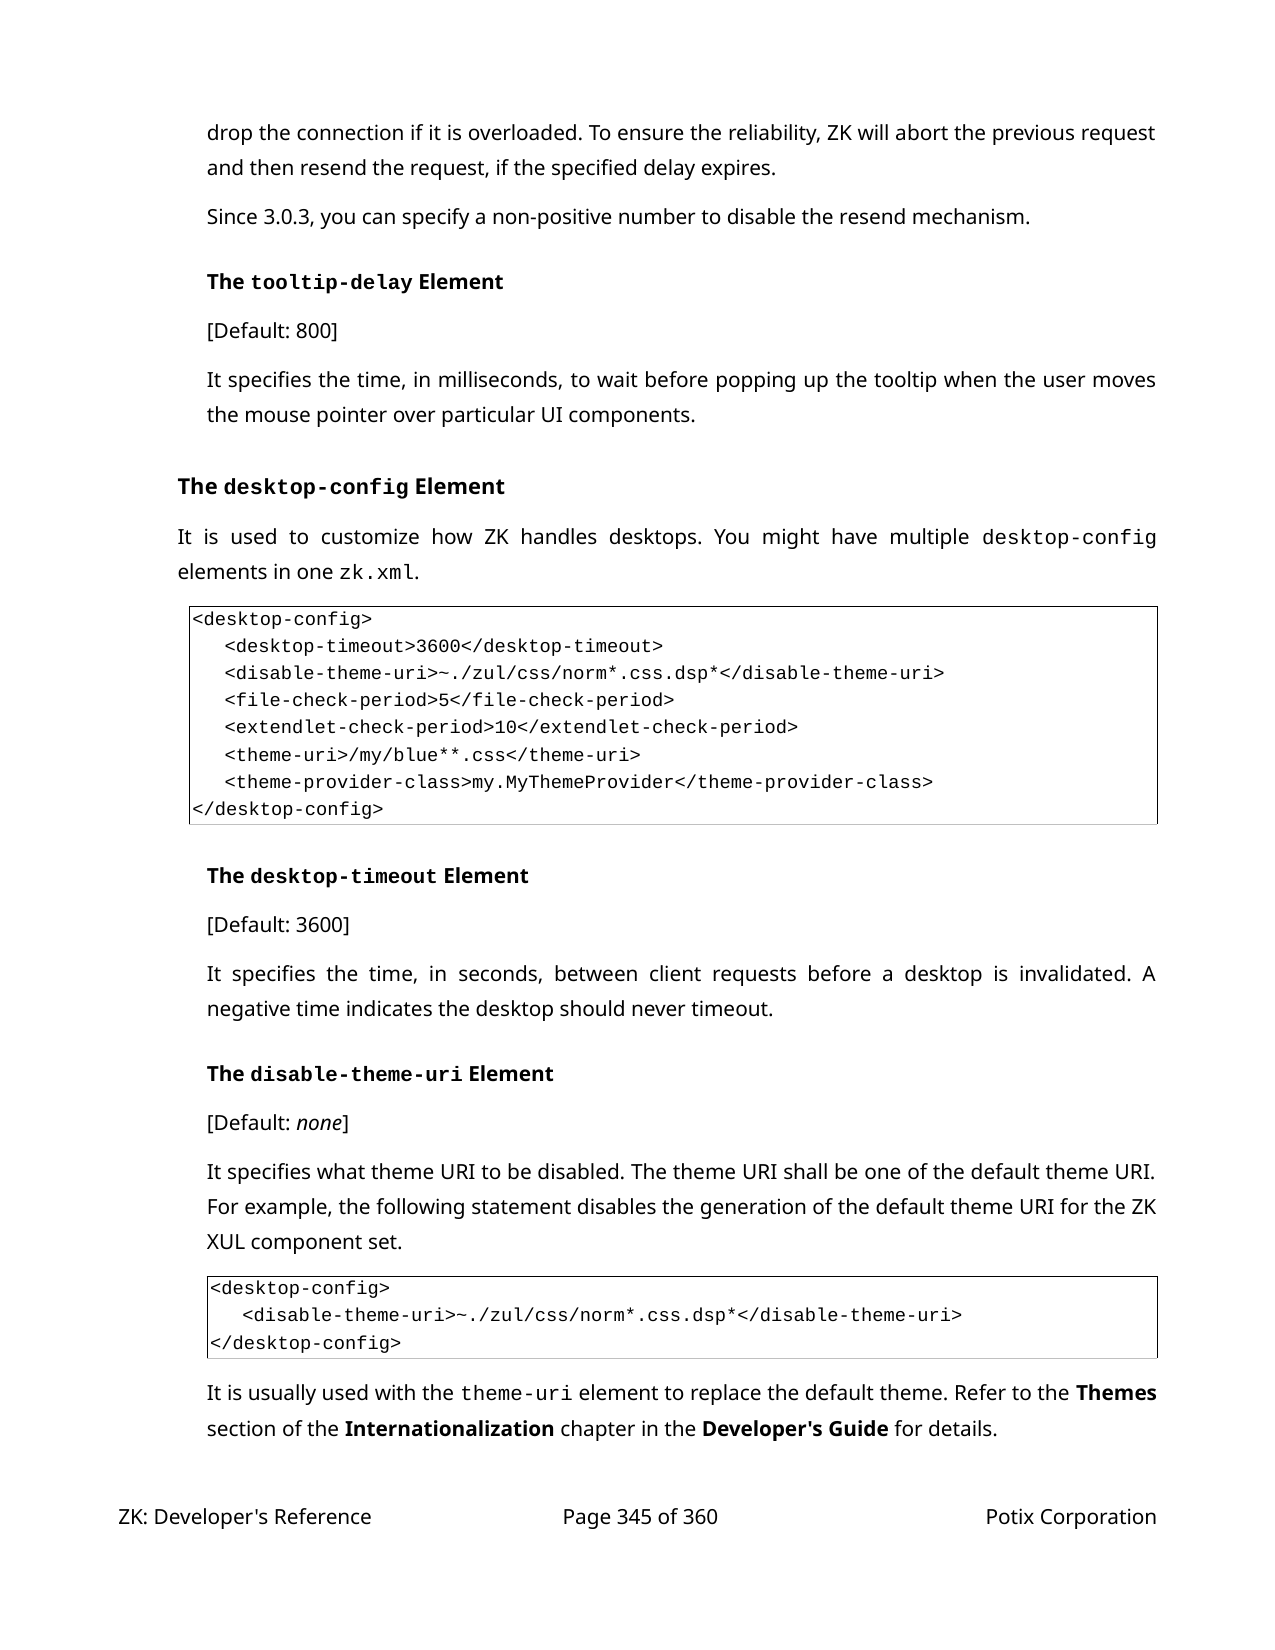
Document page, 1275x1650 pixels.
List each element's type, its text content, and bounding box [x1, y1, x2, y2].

text </desktop-config> [208, 1331, 1157, 1358]
subtitle The desktop-timeout Element [207, 861, 1157, 889]
text <desktop-config> [208, 1277, 1157, 1300]
text <desktop-config> [190, 607, 1157, 631]
text [Default: none] [207, 1108, 1157, 1136]
text <disable-theme-uri>~./zul/css/norm*.css.dsp*</disable-theme-uri> [190, 661, 1157, 685]
text [Default: 800] [207, 316, 1157, 344]
text drop the connection if it is overloaded. To ensure the reliability, ZK will abort the previous request and then resend the request, if the specified delay expires. [207, 118, 1157, 182]
text It specifies the time, in seconds, between client requests before a desktop is invalidated. A negative time indicates the desktop should never timeout. [207, 959, 1157, 1022]
subtitle The tooltip-delay Element [207, 267, 1157, 296]
text </desktop-config> [190, 797, 1157, 824]
text It specifies what theme URI to be disabled. The theme URI shall be one of the default theme URI. For example, the following statement disables the generation of the default theme URI for the ZK XUL component set. [207, 1157, 1157, 1256]
text It is used to customize how ZK handles desktops. You might have multiple desktop-config elements in one zk.xml. [177, 522, 1157, 586]
text <file-check-period>5</file-check-period> [190, 688, 1157, 712]
text [Default: 3600] [207, 910, 1157, 938]
text <extendlet-check-period>10</extendlet-check-period> [190, 715, 1157, 739]
text <theme-provider-class>my.MyThemeProvider</theme-provider-class> [190, 769, 1157, 794]
text Since 3.0.3, you can specify a non-positive number to disable the resend mechanism. [207, 202, 1157, 230]
subtitle The disable-theme-uri Element [207, 1059, 1157, 1087]
text <disable-theme-uri>~./zul/css/norm*.css.dsp*</disable-theme-uri> [208, 1303, 1157, 1328]
text It specifies the time, in milliseconds, to wait before popping up the tooltip when the user moves the mouse pointer over particular UI components. [207, 365, 1157, 428]
text It is usually used with the theme-uri element to replace the default theme. Refer to the Themes section of the Internationalization chapter in the Developer's Guide for details. [207, 1378, 1157, 1442]
subtitle The desktop-config Element [177, 471, 1157, 501]
text <desktop-timeout>3600</desktop-timeout> [190, 634, 1157, 658]
text <theme-uri>/my/blue**.css</theme-uri> [190, 742, 1157, 767]
